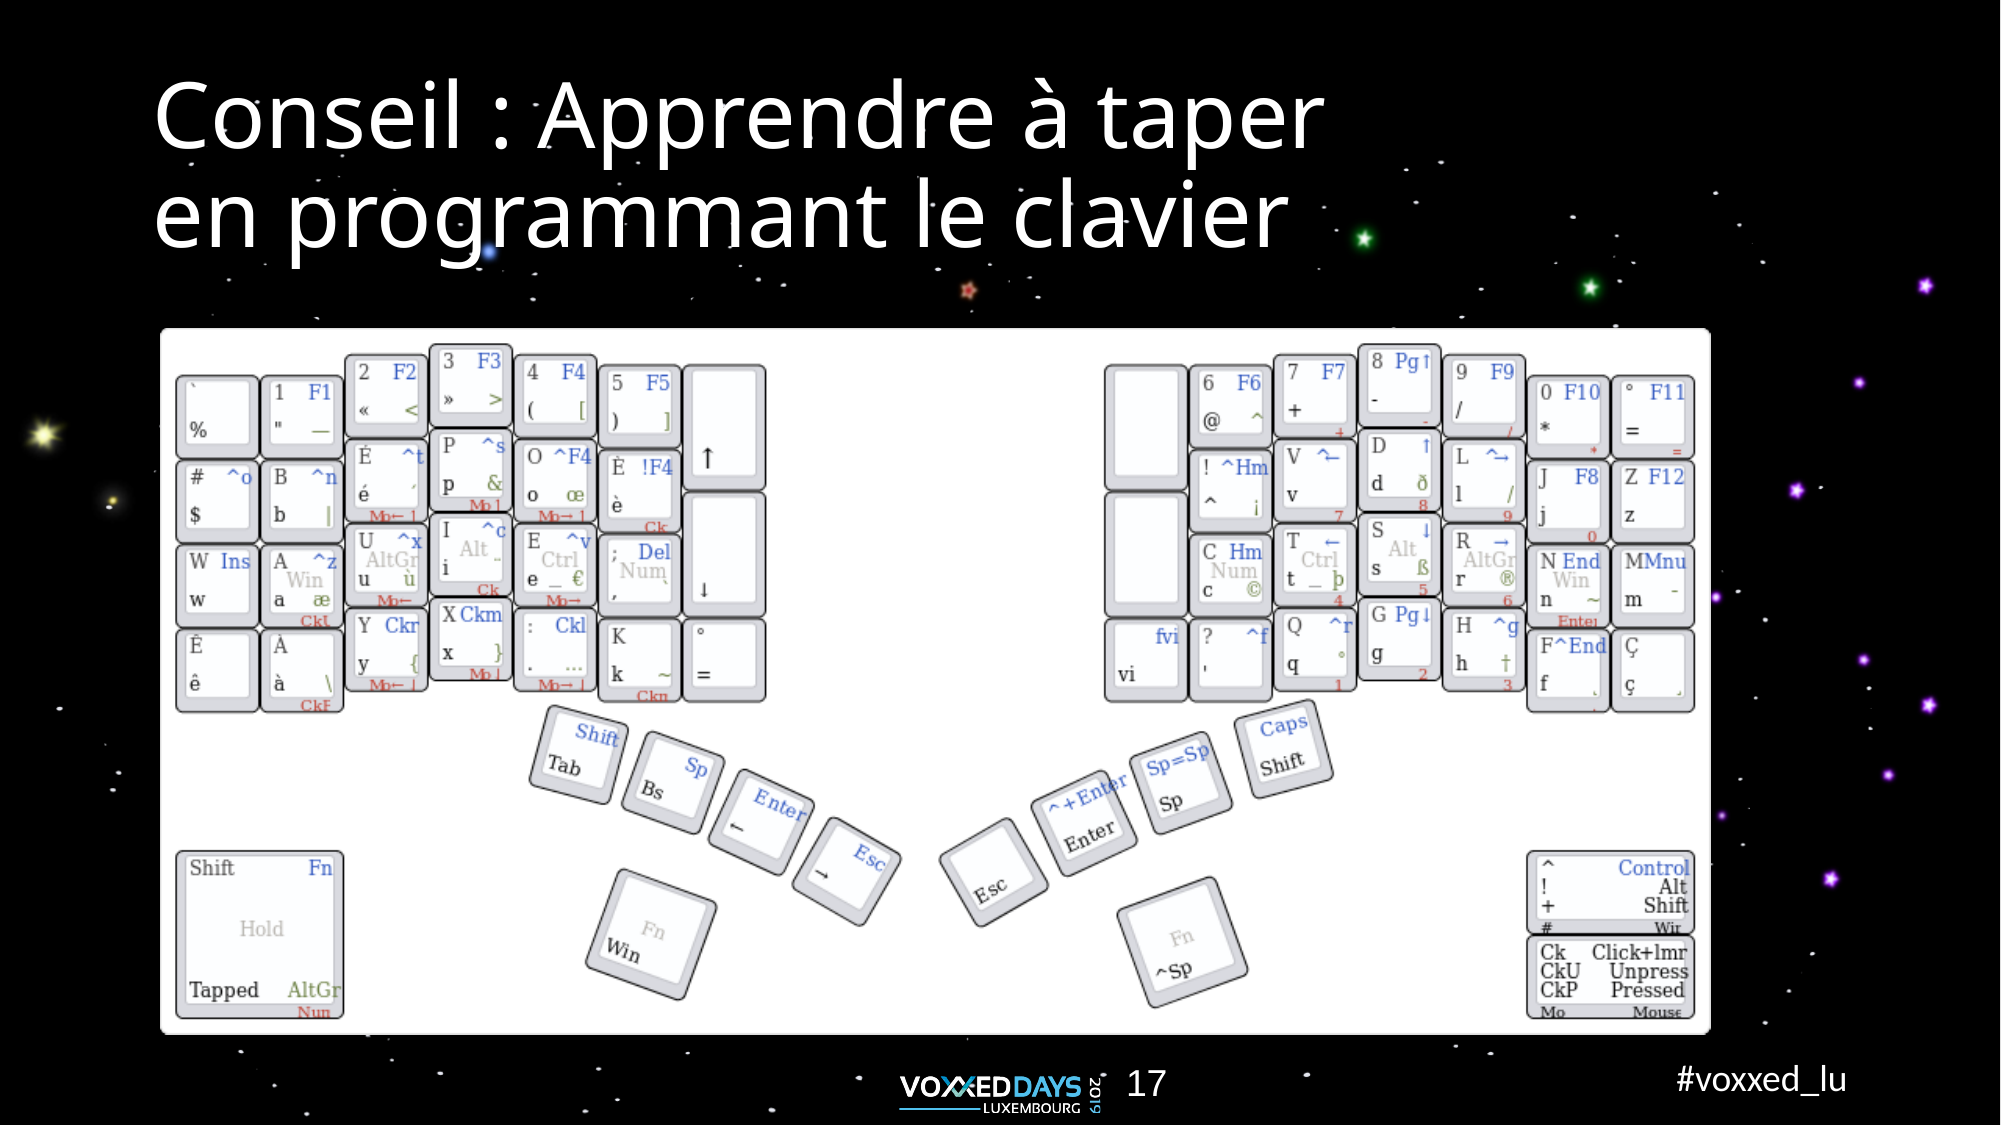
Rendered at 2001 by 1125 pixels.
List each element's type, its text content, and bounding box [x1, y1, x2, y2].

text_box [1111, 1054, 1741, 1125]
picture [0, 0, 2001, 1125]
title Conseil : Apprendre à taper en programmant le clavier [137, 59, 1863, 278]
